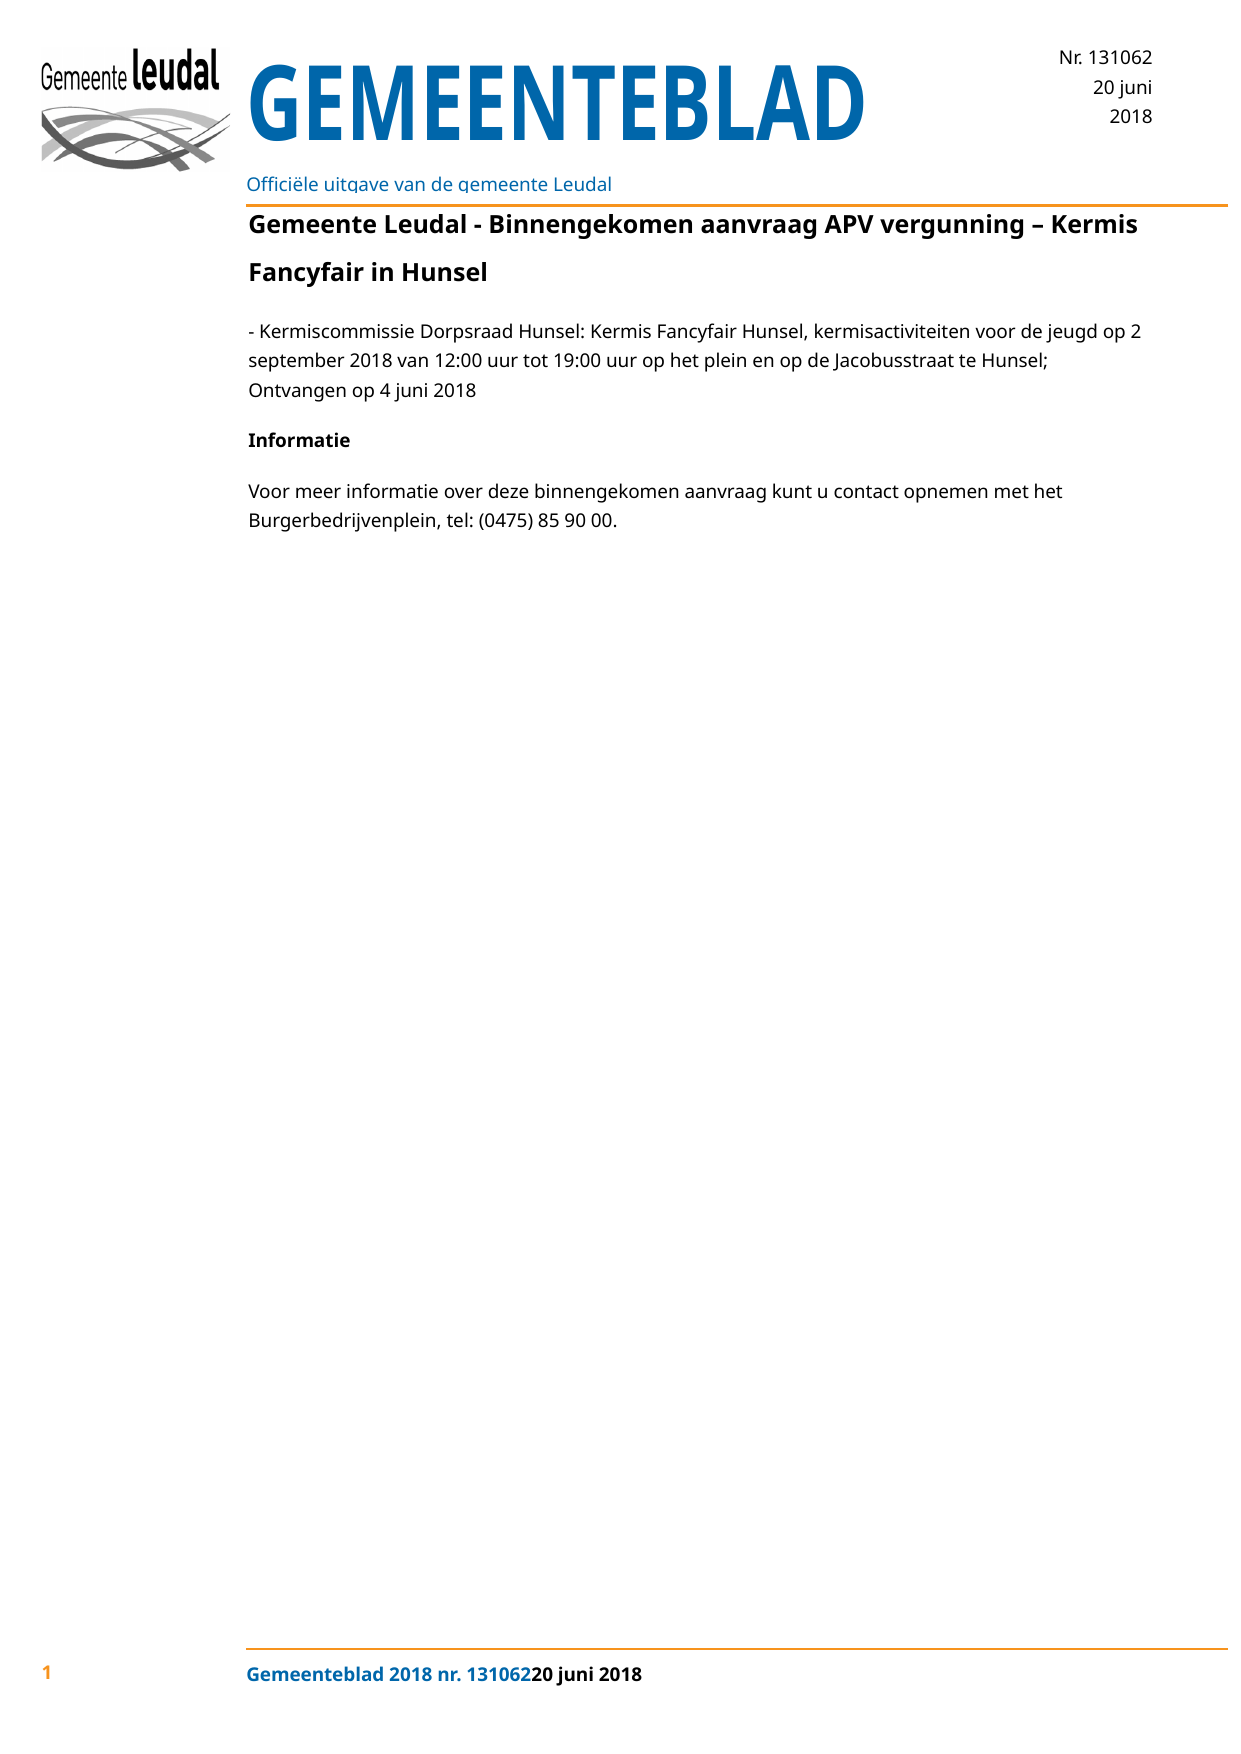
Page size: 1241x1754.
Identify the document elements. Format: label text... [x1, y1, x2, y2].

picture [41, 47, 231, 172]
text Gemeente Leudal - Binnengekomen aanvraag APV vergunning – Kermis Fancyfair in Hunsel [248, 207, 1152, 288]
text Voor meer informatie over deze binnengekomen aanvraag kunt u contact opnemen met het Burgerbedrijvenplein, tel: (0475) 85 90 00. [248, 478, 1152, 533]
text - Kermiscommissie Dorpsraad Hunsel: Kermis Fancyfair Hunsel, kermisactiviteiten voor de jeugd op 2 september 2018 van 12:00 uur tot 19:00 uur op het plein en op de Jacobusstraat te Hunsel; Ontvangen op 4 juni 2018 [248, 318, 1152, 403]
text Informatie [248, 427, 1152, 453]
